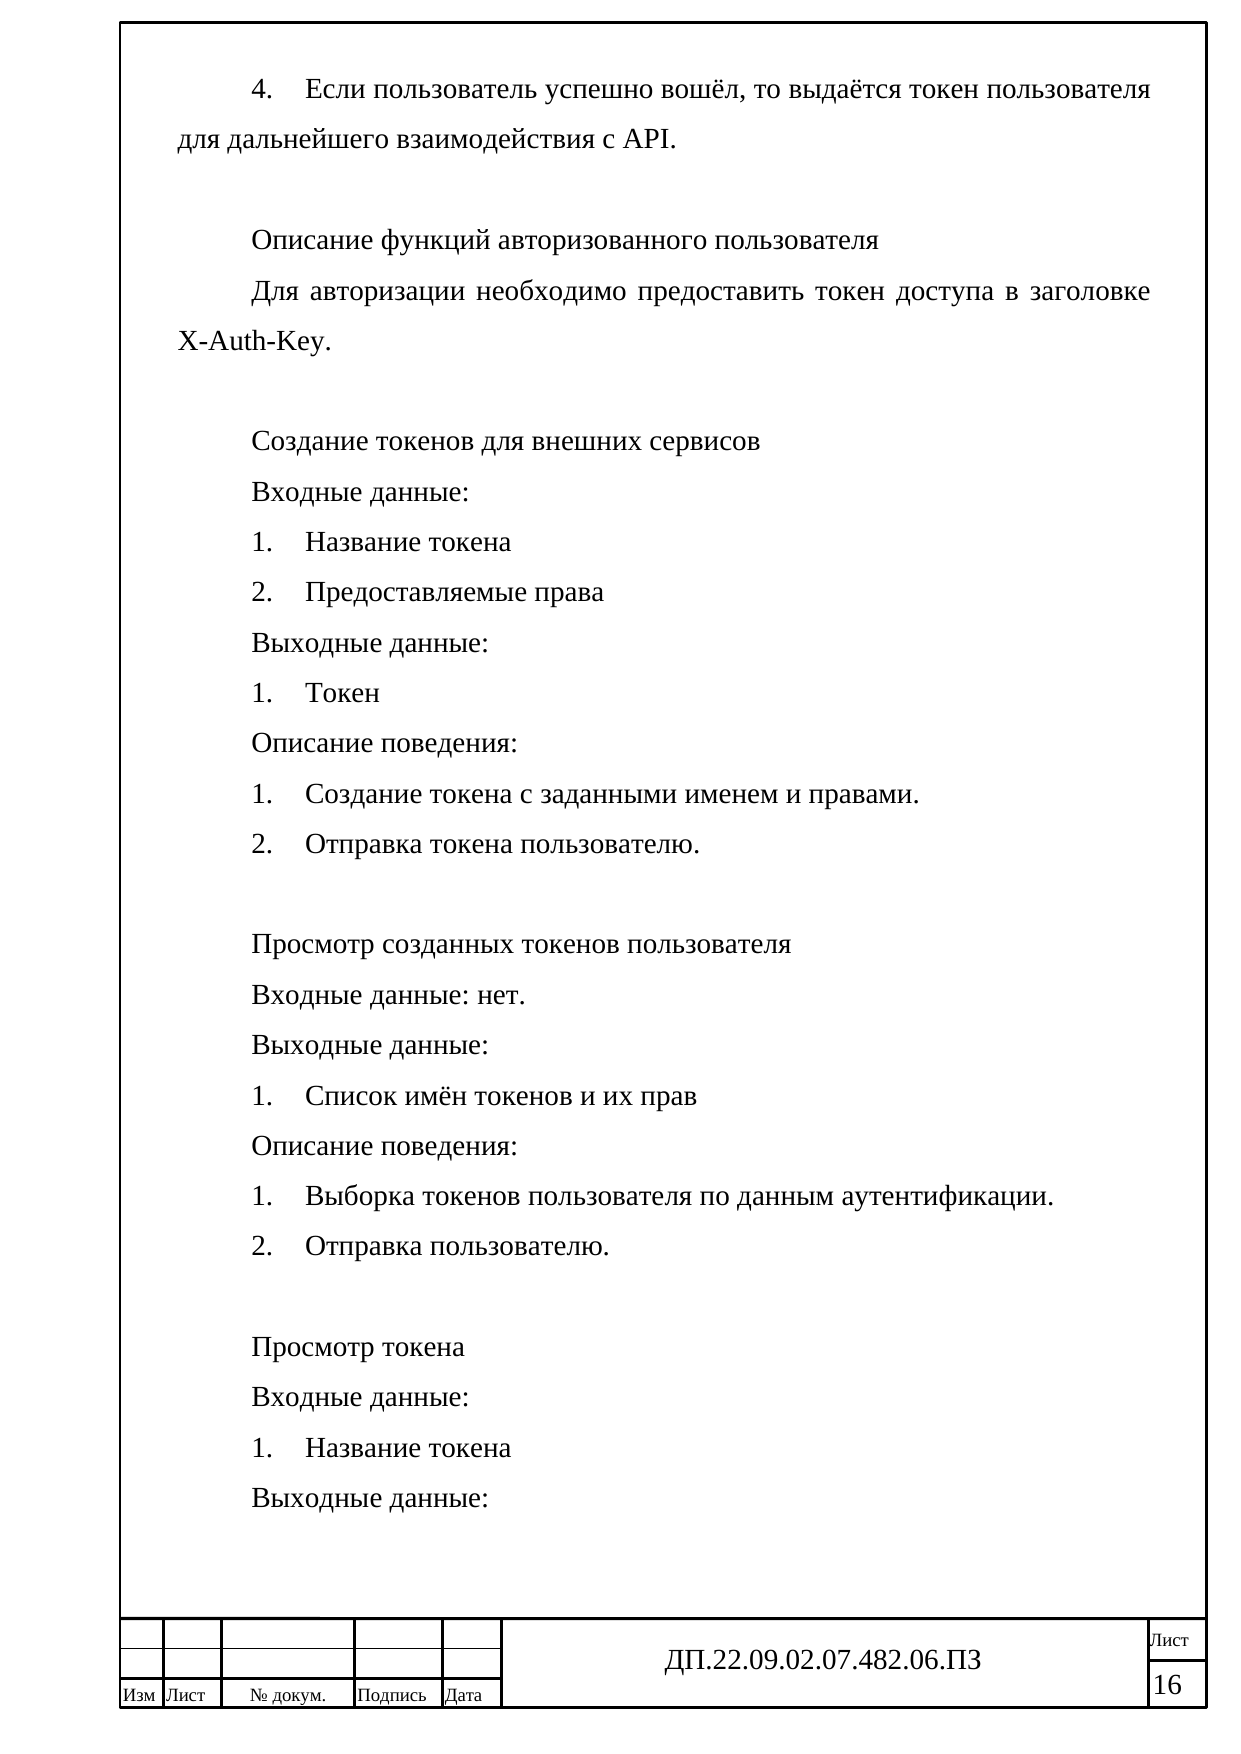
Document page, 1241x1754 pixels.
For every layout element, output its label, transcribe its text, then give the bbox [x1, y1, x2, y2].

text Для авторизации необходимо предоставить токен доступа в заголовке X-Auth-Key. [177, 273, 1152, 356]
list Отправка токена пользователю. [177, 826, 1152, 859]
list Предоставляемые права [177, 574, 1152, 608]
list Отправка пользователю. [177, 1228, 1152, 1262]
list Если пользователь успешно вошёл, то выдаётся токен пользователя для дальнейшего взаимодействия с API. [177, 71, 1152, 155]
list Выборка токенов пользователя по данным аутентификации. [177, 1178, 1152, 1212]
list Список имён токенов и их прав [177, 1078, 1152, 1111]
list Создание токена с заданными именем и правами. [177, 776, 1152, 809]
text Выходные данные: [177, 1480, 1152, 1514]
text Описание поведения: [177, 725, 1152, 759]
list Название токена [177, 1430, 1152, 1463]
text Входные данные: нет. [177, 977, 1152, 1011]
subtitle Просмотр созданных токенов пользователя [251, 927, 1152, 960]
text Входные данные: [177, 1379, 1152, 1413]
list Токен [177, 675, 1152, 709]
subtitle Просмотр токена [251, 1329, 1152, 1363]
text Описание поведения: [177, 1128, 1152, 1161]
text Входные данные: [177, 474, 1152, 507]
list Название токена [177, 524, 1152, 558]
text Выходные данные: [177, 625, 1152, 658]
text Выходные данные: [177, 1027, 1152, 1061]
subtitle Описание функций авторизованного пользователя [251, 222, 1152, 256]
subtitle Создание токенов для внешних сервисов [251, 423, 1152, 457]
